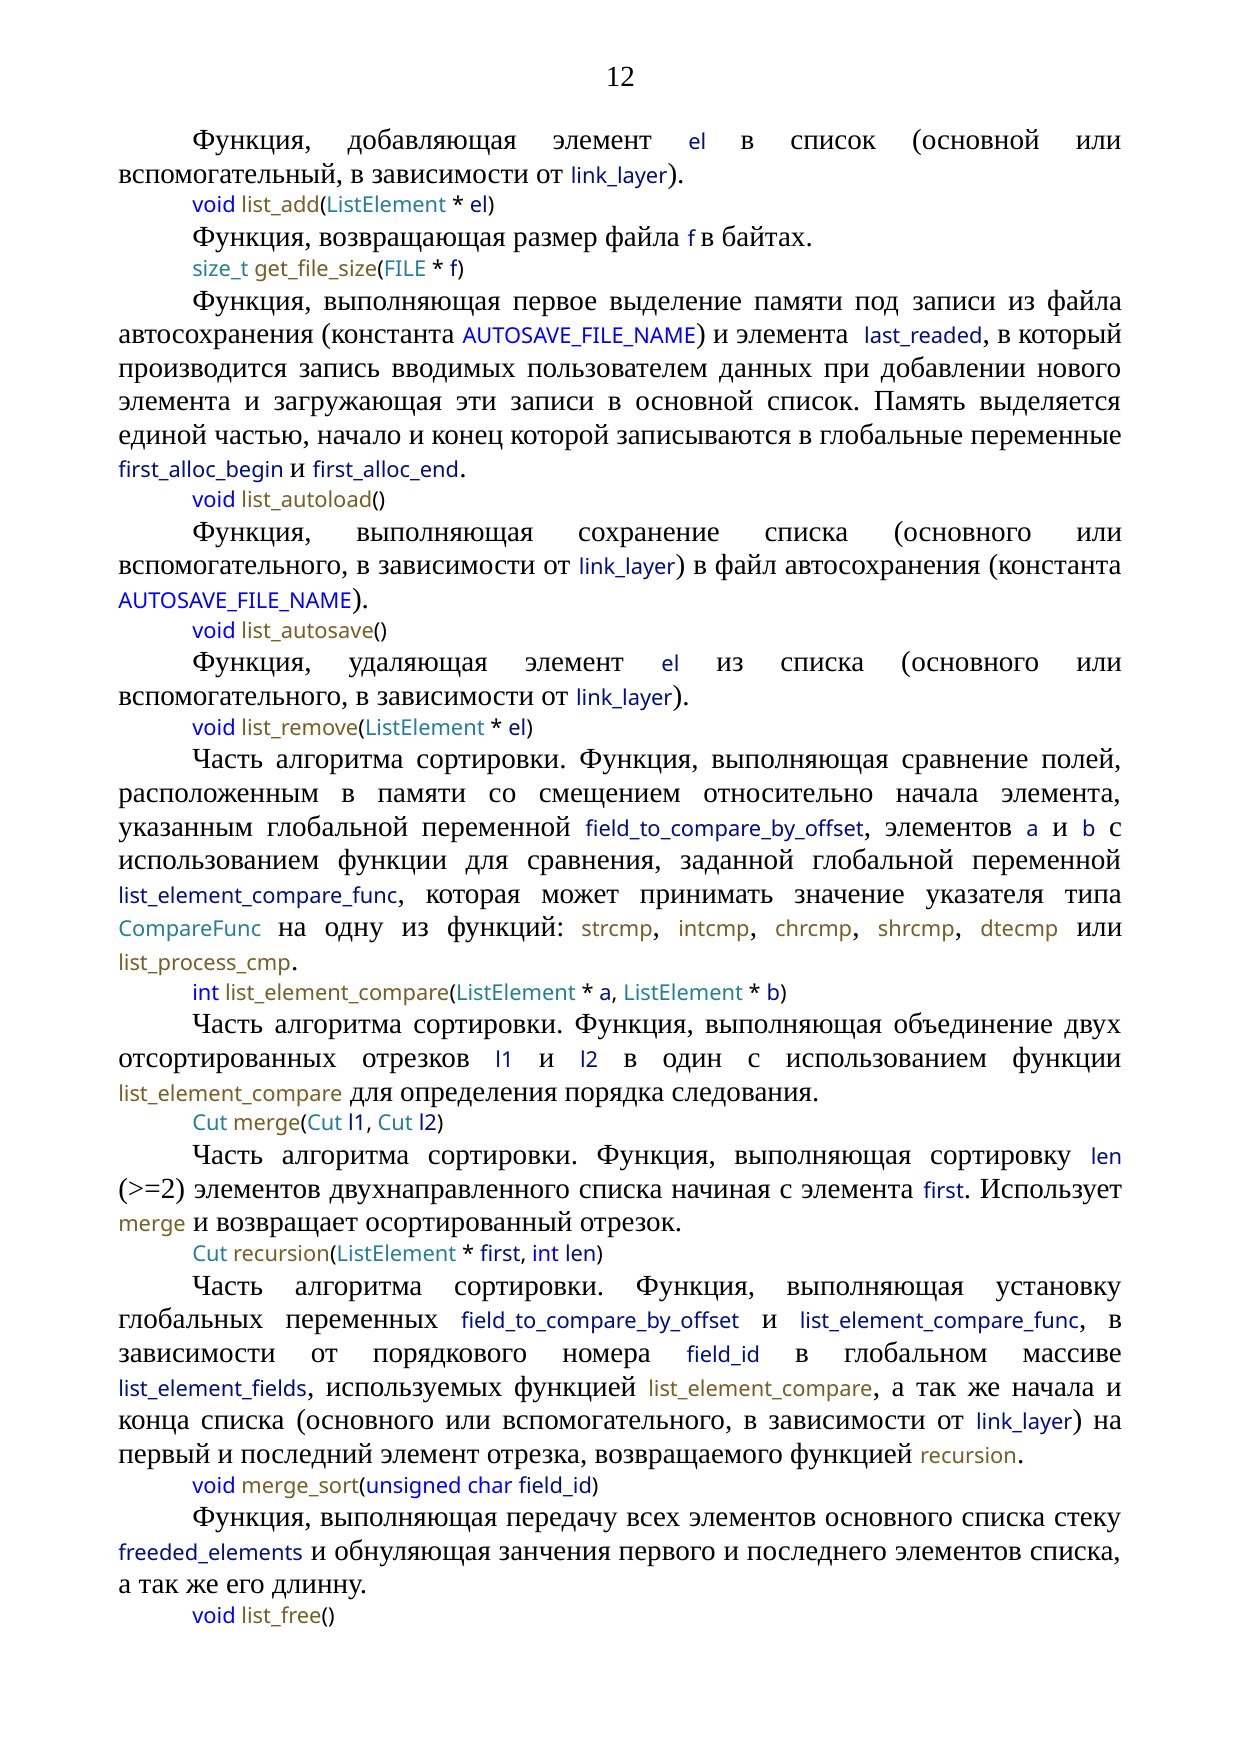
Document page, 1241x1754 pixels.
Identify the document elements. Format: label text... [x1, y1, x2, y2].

text Функция, удаляющая элемент el из списка (основного или вспомогательного, в зависимости от link_layer). [118, 644, 1122, 712]
text Функция, выполняющая первое выделение памяти под записи из файла автосохранения (константа AUTOSAVE_FILE_NAME) и элемента last_readed, в который производится запись вводимых пользователем данных при добавлении нового элемента и загружающая эти записи в основной список. Память выделяется единой частью, начало и конец которой записываются в глобальные переменные first_alloc_begin и first_alloc_end. [118, 283, 1122, 484]
text void list_remove(ListElement * el) [118, 712, 1122, 742]
text void list_autosave() [118, 615, 1122, 644]
text void list_free() [118, 1600, 1122, 1630]
text Функция, возвращающая размер файла f в байтах. [118, 219, 1122, 253]
text size_t get_file_size(FILE * f) [118, 253, 1122, 283]
text Часть алгоритма сортировки. Функция, выполняющая объединение двух отсортированных отрезков l1 и l2 в один с использованием функции list_element_compare для определения порядка следования. [118, 1007, 1122, 1107]
text Часть алгоритма сортировки. Функция, выполняющая сравнение полей, расположенным в памяти со смещением относительно начала элемента, указанным глобальной переменной field_to_compare_by_offset, элементов a и b с использованием функции для сравнения, заданной глобальной переменной list_element_compare_func, которая может принимать значение указателя типа CompareFunc на одну из функций: strcmp, intcmp, chrcmp, shrcmp, dtecmp или list_process_cmp. [118, 742, 1122, 977]
text void list_add(ListElement * el) [118, 189, 1122, 219]
text int list_element_compare(ListElement * a, ListElement * b) [118, 977, 1122, 1007]
text Cut recursion(ListElement * first, int len) [118, 1238, 1122, 1268]
text Часть алгоритма сортировки. Функция, выполняющая сортировку len (>=2) элементов двухнаправленного списка начиная с элемента first. Использует merge и возвращает осортированный отрезок. [118, 1137, 1122, 1238]
text void merge_sort(unsigned char field_id) [118, 1470, 1122, 1499]
text Функция, добавляющая элемент el в список (основной или вспомогательный, в зависимости от link_layer). [118, 122, 1122, 189]
text void list_autoload() [118, 484, 1122, 514]
text Функция, выполняющая передачу всех элементов основного списка стеку freeded_elements и обнуляющая занчения первого и последнего элементов списка, а так же его длинну. [118, 1499, 1122, 1600]
text Функция, выполняющая сохранение списка (основного или вспомогательного, в зависимости от link_layer) в файл автосохранения (константа AUTOSAVE_FILE_NAME). [118, 514, 1122, 615]
text Cut merge(Cut l1, Cut l2) [118, 1107, 1122, 1137]
text Часть алгоритма сортировки. Функция, выполняющая установку глобальных переменных field_to_compare_by_offset и list_element_compare_func, в зависимости от порядкового номера field_id в глобальном массиве list_element_fields, используемых функцией list_element_compare, а так же начала и конца списка (основного или вспомогательного, в зависимости от link_layer) на первый и последний элемент отрезка, возвращаемого функцией recursion. [118, 1268, 1122, 1470]
